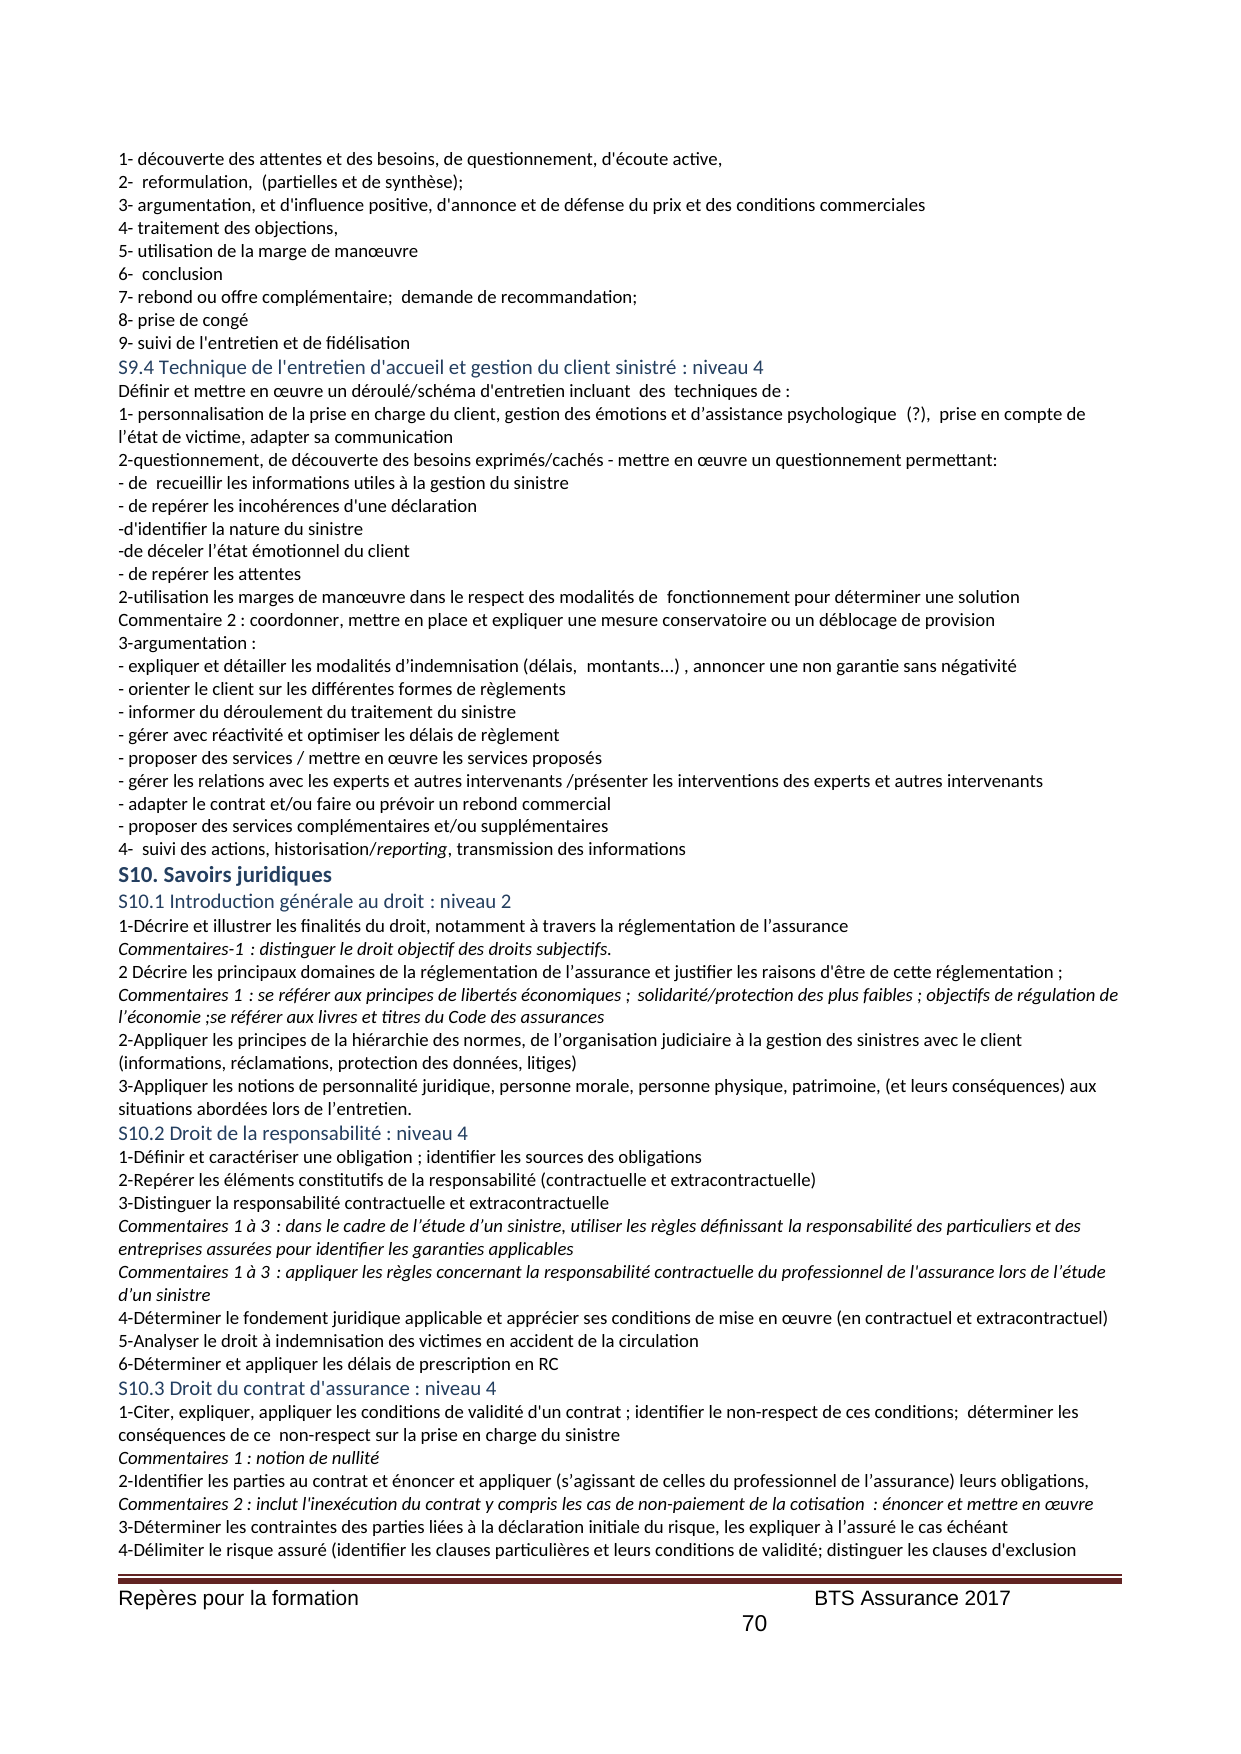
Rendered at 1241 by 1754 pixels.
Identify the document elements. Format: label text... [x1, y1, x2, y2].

text 1-Définir et caractériser une obligation ; identifier les sources des obligations 2-Repérer les éléments constitutifs de la responsabilité (contractuelle et extracontractuelle) 3-Distinguer la responsabilité contractuelle et extracontractuelle Commentaires 1 à 3 : dans le cadre de l’étude d’un sinistre, utiliser les règles définissant la responsabilité des particuliers et des entreprises assurées pour identifier les garanties applicables Commentaires 1 à 3 : appliquer les règles concernant la responsabilité contractuelle du professionnel de l'assurance lors de l’étude d’un sinistre [118, 1146, 1122, 1306]
text 4-Déterminer le fondement juridique applicable et apprécier ses conditions de mise en œuvre (en contractuel et extracontractuel) 5-Analyser le droit à indemnisation des victimes en accident de la circulation 6-Déterminer et appliquer les délais de prescription en RC [118, 1306, 1122, 1375]
subtitle S10.1 Introduction générale au droit : niveau 2 [118, 888, 1122, 914]
text Commentaires-1 : distinguer le droit objectif des droits subjectifs. [118, 937, 1122, 960]
text 3-Appliquer les notions de personnalité juridique, personne morale, personne physique, patrimoine, (et leurs conséquences) aux situations abordées lors de l’entretien. [118, 1074, 1122, 1120]
text Définir et mettre en œuvre un déroulé/schéma d'entretien incluant des techniques de : 1- personnalisation de la prise en charge du client, gestion des émotions et d’assistance psychologique (?), prise en compte de l’état de victime, adapter sa communication 2-questionnement, de découverte des besoins exprimés/cachés - mettre en œuvre un questionnement permettant: - de recueillir les informations utiles à la gestion du sinistre - de repérer les incohérences d'une déclaration -d'identifier la nature du sinistre -de déceler l’état émotionnel du client - de repérer les attentes 2-utilisation les marges de manœuvre dans le respect des modalités de fonctionnement pour déterminer une solution Commentaire 2 : coordonner, mettre en place et expliquer une mesure conservatoire ou un déblocage de provision 3-argumentation : - expliquer et détailler les modalités d’indemnisation (délais, montants...) , annoncer une non garantie sans négativité - orienter le client sur les différentes formes de règlements - informer du déroulement du traitement du sinistre - gérer avec réactivité et optimiser les délais de règlement - proposer des services / mettre en œuvre les services proposés - gérer les relations avec les experts et autres intervenants /présenter les interventions des experts et autres intervenants - adapter le contrat et/ou faire ou prévoir un rebond commercial - proposer des services complémentaires et/ou supplémentaires 4- suivi des actions, historisation/reporting, transmission des informations [118, 379, 1122, 861]
subtitle S10.3 Droit du contrat d'assurance : niveau 4 [118, 1375, 1122, 1400]
subtitle S10. Savoirs juridiques [118, 861, 1122, 888]
text 2 Décrire les principaux domaines de la réglementation de l’assurance et justifier les raisons d'être de cette réglementation ; Commentaires 1 : se référer aux principes de libertés économiques ; solidarité/protection des plus faibles ; objectifs de régulation de l’économie ;se référer aux livres et titres du Code des assurances 2-Appliquer les principes de la hiérarchie des normes, de l’organisation judiciaire à la gestion des sinistres avec le client (informations, réclamations, protection des données, litiges) [118, 960, 1122, 1074]
subtitle S10.2 Droit de la responsabilité : niveau 4 [118, 1120, 1122, 1146]
subtitle S9.4 Technique de l'entretien d'accueil et gestion du client sinistré : niveau 4 [118, 354, 1122, 379]
text 1- découverte des attentes et des besoins, de questionnement, d'écoute active, 2- reformulation, (partielles et de synthèse); 3- argumentation, et d'influence positive, d'annonce et de défense du prix et des conditions commerciales 4- traitement des objections, 5- utilisation de la marge de manœuvre 6- conclusion 7- rebond ou offre complémentaire; demande de recommandation; 8- prise de congé 9- suivi de l'entretien et de fidélisation [118, 148, 1122, 354]
text 1-Décrire et illustrer les finalités du droit, notamment à travers la réglementation de l’assurance [118, 914, 1122, 937]
text 1-Citer, expliquer, appliquer les conditions de validité d'un contrat ; identifier le non-respect de ces conditions; déterminer les conséquences de ce non-respect sur la prise en charge du sinistre Commentaires 1 : notion de nullité 2-Identifier les parties au contrat et énoncer et appliquer (s’agissant de celles du professionnel de l’assurance) leurs obligations, Commentaires 2 : inclut l'inexécution du contrat y compris les cas de non-paiement de la cotisation : énoncer et mettre en œuvre 3-Déterminer les contraintes des parties liées à la déclaration initiale du risque, les expliquer à l’assuré le cas échéant 4-Délimiter le risque assuré (identifier les clauses particulières et leurs conditions de validité; distinguer les clauses d'exclusion [118, 1400, 1122, 1561]
